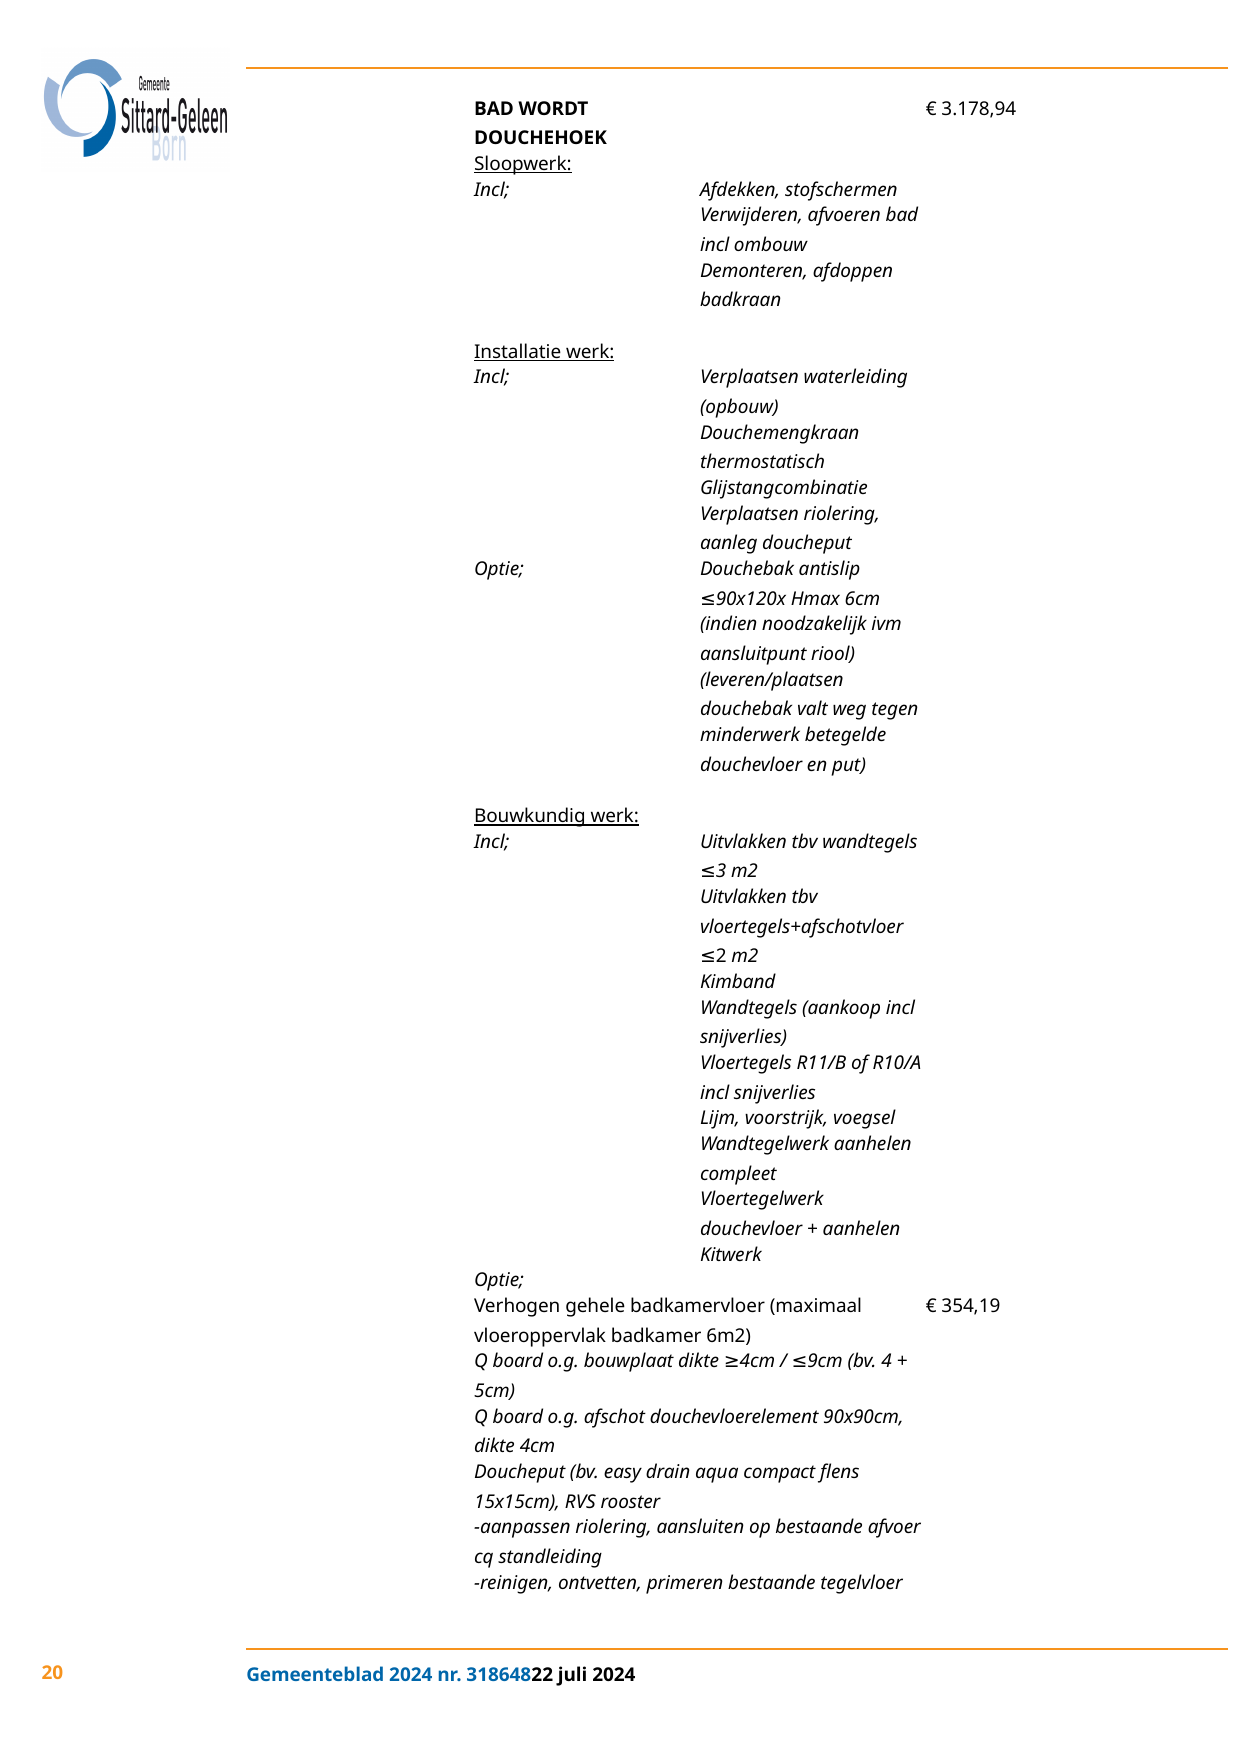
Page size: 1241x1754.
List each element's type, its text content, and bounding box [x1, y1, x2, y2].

table_cell [926, 1241, 1152, 1267]
table_cell [474, 1186, 700, 1241]
table_cell [700, 802, 926, 828]
table_cell [926, 150, 1152, 176]
table_cell [926, 257, 1152, 312]
table_cell [926, 1186, 1152, 1241]
table_cell [248, 611, 474, 666]
table_cell [248, 777, 474, 802]
table_cell [926, 1130, 1152, 1186]
table_cell Verhogen gehele badkamervloer (maximaal vloeroppervlak badkamer 6m2) [474, 1293, 926, 1348]
table_cell [926, 1049, 1152, 1104]
table_cell (leveren/plaatsen douchebak valt weg tegen [700, 666, 926, 721]
table_cell [248, 1130, 474, 1186]
table_cell [926, 666, 1152, 721]
table_cell [248, 95, 474, 150]
table_cell [248, 364, 474, 419]
table_cell [248, 721, 474, 777]
table_cell Uitvlakken tbv vloertegels+afschotvloer ≤2 m2 [700, 883, 926, 968]
table_cell [700, 1267, 926, 1292]
table_cell [248, 555, 474, 611]
table_cell Verwijderen, afvoeren bad incl ombouw [700, 202, 926, 257]
table_cell [248, 474, 474, 500]
table_cell [248, 968, 474, 994]
table_cell [474, 968, 700, 994]
table_cell [926, 555, 1152, 611]
table_cell [474, 312, 700, 338]
table_cell [926, 1569, 1152, 1595]
table_cell [248, 1049, 474, 1104]
table_cell [248, 666, 474, 721]
table_cell [926, 777, 1152, 802]
table_cell Q board o.g. afschot douchevloerelement 90x90cm, dikte 4cm [474, 1403, 926, 1458]
table_cell [248, 1348, 474, 1403]
table_cell Verplaatsen waterleiding (opbouw) [700, 364, 926, 419]
table_cell [248, 176, 474, 202]
table_cell [926, 883, 1152, 968]
table_cell Uitvlakken tbv wandtegels ≤3 m2 [700, 828, 926, 883]
table_cell Kimband [700, 968, 926, 994]
table_cell € 354,19 [926, 1293, 1152, 1348]
table_cell [474, 419, 700, 474]
table_cell [248, 828, 474, 883]
table_cell [926, 500, 1152, 555]
table_cell Optie; [474, 555, 700, 611]
table_cell [248, 312, 474, 338]
table_cell Sloopwerk: [474, 150, 700, 176]
table_cell [248, 1403, 474, 1458]
table_cell [926, 611, 1152, 666]
table_cell [474, 994, 700, 1049]
table_cell [926, 364, 1152, 419]
table_cell Wandtegelwerk aanhelen compleet [700, 1130, 926, 1186]
table_cell Kitwerk [700, 1241, 926, 1267]
table_cell [248, 994, 474, 1049]
table_cell [926, 721, 1152, 777]
table_cell [926, 802, 1152, 828]
table_cell Vloertegels R11/B of R10/A incl snijverlies [700, 1049, 926, 1104]
table_cell [248, 1105, 474, 1130]
table_cell [248, 1569, 474, 1595]
table_cell [474, 474, 700, 500]
table_cell Lijm, voorstrijk, voegsel [700, 1105, 926, 1130]
table_cell [926, 312, 1152, 338]
table_cell Q board o.g. bouwplaat dikte ≥4cm / ≤9cm (bv. 4 + 5cm) [474, 1348, 926, 1403]
picture [41, 47, 231, 172]
table_cell Incl; [474, 828, 700, 883]
table_cell Vloertegelwerk douchevloer + aanhelen [700, 1186, 926, 1241]
table_cell [248, 1267, 474, 1292]
table_cell Douchebak antislip ≤90x120x Hmax 6cm [700, 555, 926, 611]
table_cell [248, 338, 474, 364]
table_cell [926, 419, 1152, 474]
table_cell Incl; [474, 176, 700, 202]
table_cell [474, 202, 700, 257]
table_cell Bouwkundig werk: [474, 802, 700, 828]
table_cell [926, 968, 1152, 994]
table_cell [926, 828, 1152, 883]
table_cell BAD WORDT DOUCHEHOEK [474, 95, 700, 150]
table_cell Verplaatsen riolering, aanleg doucheput [700, 500, 926, 555]
table_cell [700, 777, 926, 802]
table_cell [926, 1458, 1152, 1514]
table_cell [700, 312, 926, 338]
table_cell [248, 1458, 474, 1514]
table_cell Incl; [474, 364, 700, 419]
table_cell [926, 1514, 1152, 1569]
table_cell Installatie werk: [474, 338, 700, 364]
table_cell [474, 721, 700, 777]
table_cell [700, 338, 926, 364]
table_cell Afdekken, stofschermen [700, 176, 926, 202]
table_cell [926, 474, 1152, 500]
table_cell [926, 1348, 1152, 1403]
table_cell [926, 1403, 1152, 1458]
table_cell [474, 1105, 700, 1130]
table_cell [474, 1241, 700, 1267]
table_cell [248, 150, 474, 176]
table_cell € 3.178,94 [926, 95, 1152, 150]
table_cell Glijstangcombinatie [700, 474, 926, 500]
table_cell [248, 883, 474, 968]
table_cell [248, 1293, 474, 1348]
table_cell [248, 500, 474, 555]
table_cell [474, 777, 700, 802]
table_cell Wandtegels (aankoop incl snijverlies) [700, 994, 926, 1049]
table_cell Doucheput (bv. easy drain aqua compact flens 15x15cm), RVS rooster [474, 1458, 926, 1514]
table_cell [248, 1514, 474, 1569]
table_cell [926, 994, 1152, 1049]
table_cell [926, 338, 1152, 364]
table_cell [926, 202, 1152, 257]
table_cell [248, 802, 474, 828]
table_cell [700, 95, 926, 150]
table_cell [474, 1049, 700, 1104]
table_cell [248, 1241, 474, 1267]
table_cell [474, 1130, 700, 1186]
table_cell [248, 419, 474, 474]
table_cell [926, 1105, 1152, 1130]
table_cell [248, 257, 474, 312]
table_cell [474, 500, 700, 555]
table_cell [474, 257, 700, 312]
table_cell [926, 1267, 1152, 1292]
table_cell -reinigen, ontvetten, primeren bestaande tegelvloer [474, 1569, 926, 1595]
table_cell [248, 1186, 474, 1241]
table_cell (indien noodzakelijk ivm aansluitpunt riool) [700, 611, 926, 666]
table_cell [474, 611, 700, 666]
table_cell Optie; [474, 1267, 700, 1292]
table_cell [474, 666, 700, 721]
table_cell -aanpassen riolering, aansluiten op bestaande afvoer cq standleiding [474, 1514, 926, 1569]
table_cell [474, 883, 700, 968]
table_cell [700, 150, 926, 176]
table_cell Demonteren, afdoppen badkraan [700, 257, 926, 312]
table_cell minderwerk betegelde douchevloer en put) [700, 721, 926, 777]
table_cell Douchemengkraan thermostatisch [700, 419, 926, 474]
table_cell [926, 176, 1152, 202]
table_cell [248, 202, 474, 257]
